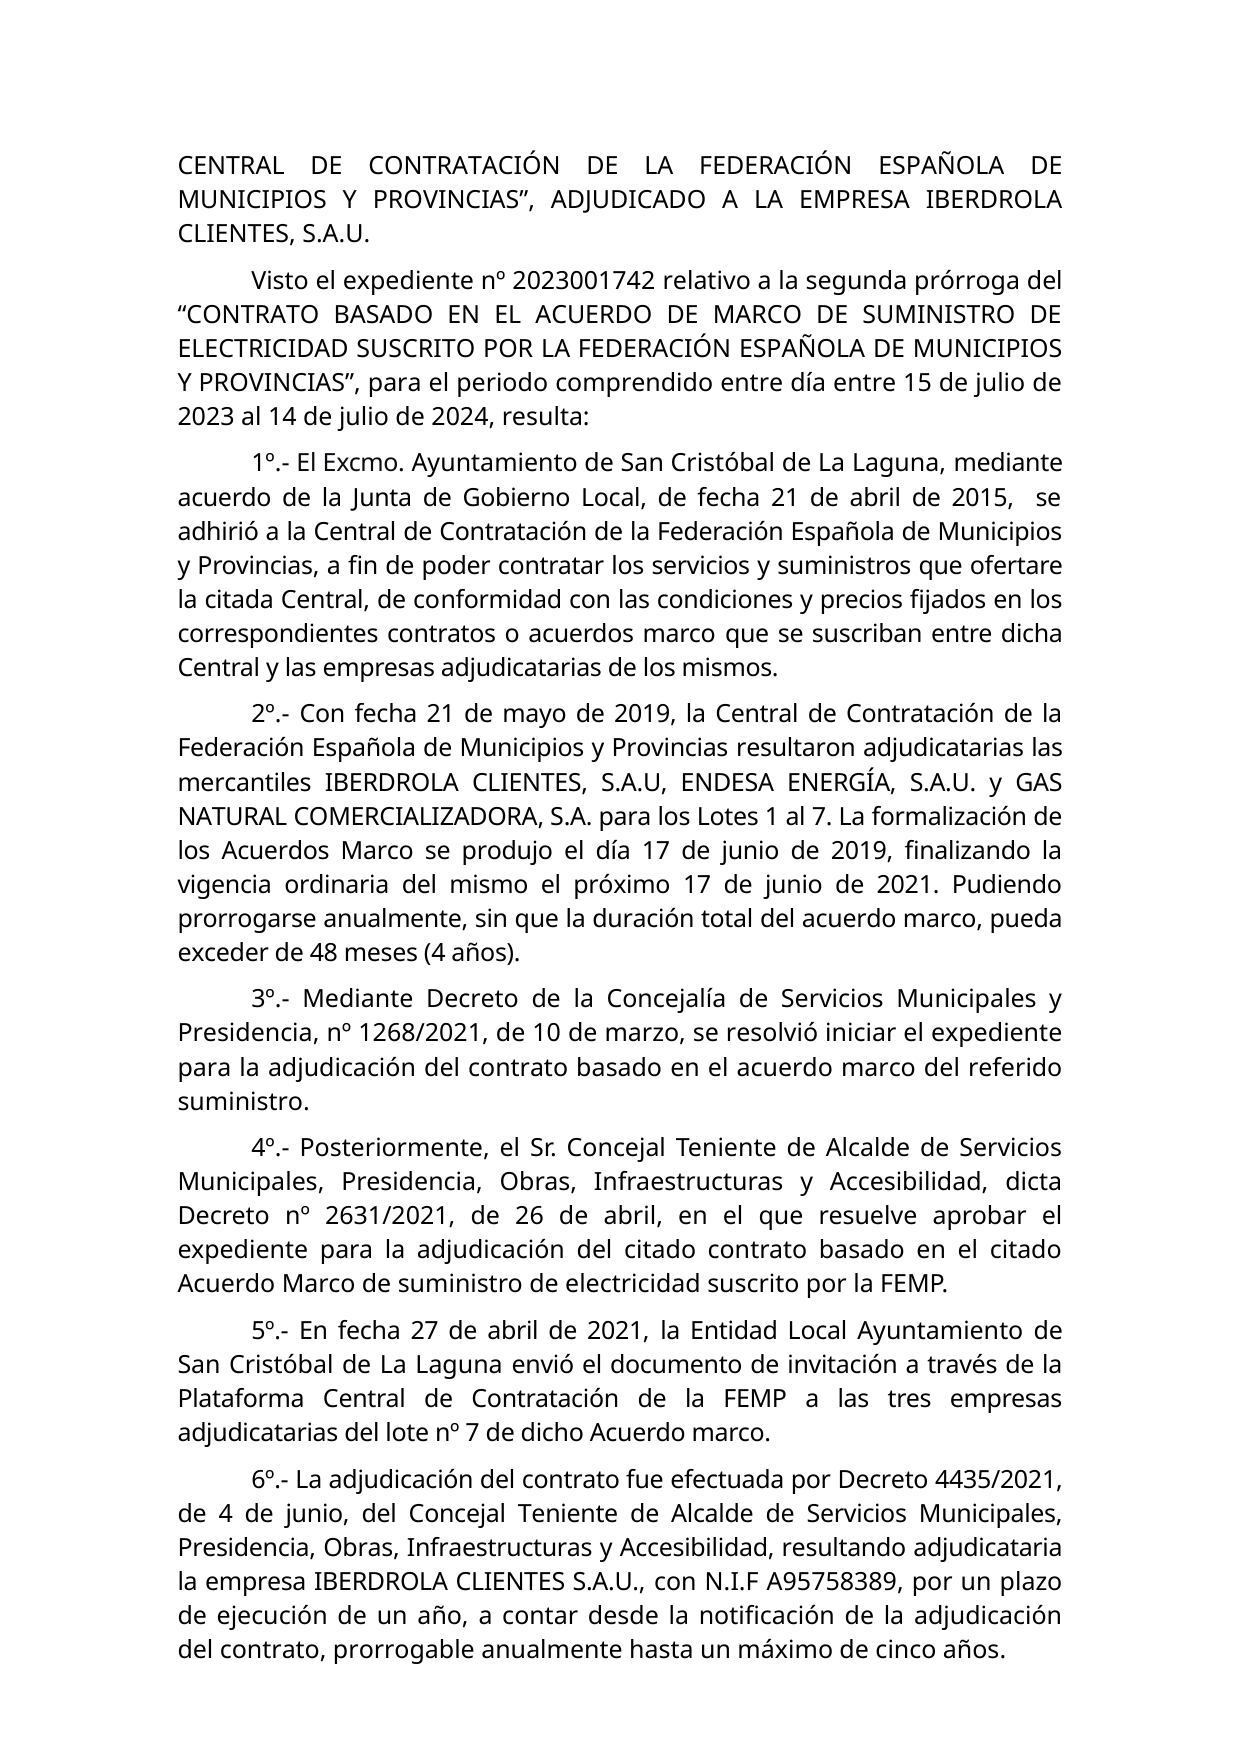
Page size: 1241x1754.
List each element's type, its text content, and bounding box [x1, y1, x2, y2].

text CENTRAL DE CONTRATACIÓN DE LA FEDERACIÓN ESPAÑOLA DE MUNICIPIOS Y PROVINCIAS”, ADJUDICADO A LA EMPRESA IBERDROLA CLIENTES, S.A.U. [177, 148, 1063, 250]
text 1º.- El Excmo. Ayuntamiento de San Cristóbal de La Laguna, mediante acuerdo de la Junta de Gobierno Local, de fecha 21 de abril de 2015, se adhirió a la Central de Contratación de la Federación Española de Municipios y Provincias, a fin de poder contratar los servicios y suministros que ofertare la citada Central, de conformidad con las condiciones y precios fijados en los correspondientes contratos o acuerdos marco que se suscriban entre dicha Central y las empresas adjudicatarias de los mismos. [177, 445, 1063, 683]
text 6º.- La adjudicación del contrato fue efectuada por Decreto 4435/2021, de 4 de junio, del Concejal Teniente de Alcalde de Servicios Municipales, Presidencia, Obras, Infraestructuras y Accesibilidad, resultando adjudicataria la empresa IBERDROLA CLIENTES S.A.U., con N.I.F A95758389, por un plazo de ejecución de un año, a contar desde la notificación de la adjudicación del contrato, prorrogable anualmente hasta un máximo de cinco años. [177, 1461, 1063, 1666]
text 5º.- En fecha 27 de abril de 2021, la Entidad Local Ayuntamiento de San Cristóbal de La Laguna envió el documento de invitación a través de la Plataforma Central de Contratación de la FEMP a las tres empresas adjudicatarias del lote nº 7 de dicho Acuerdo marco. [177, 1313, 1063, 1449]
text Visto el expediente nº 2023001742 relativo a la segunda prórroga del “CONTRATO BASADO EN EL ACUERDO DE MARCO DE SUMINISTRO DE ELECTRICIDAD SUSCRITO POR LA FEDERACIÓN ESPAÑOLA DE MUNICIPIOS Y PROVINCIAS”, para el periodo comprendido entre día entre 15 de julio de 2023 al 14 de julio de 2024, resulta: [177, 262, 1063, 433]
text 3º.- Mediante Decreto de la Concejalía de Servicios Municipales y Presidencia, nº 1268/2021, de 10 de marzo, se resolvió iniciar el expediente para la adjudicación del contrato basado en el acuerdo marco del referido suministro. [177, 981, 1063, 1117]
text 2º.- Con fecha 21 de mayo de 2019, la Central de Contratación de la Federación Española de Municipios y Provincias resultaron adjudicatarias las mercantiles IBERDROLA CLIENTES, S.A.U, ENDESA ENERGÍA, S.A.U. y GAS NATURAL COMERCIALIZADORA, S.A. para los Lotes 1 al 7. La formalización de los Acuerdos Marco se produjo el día 17 de junio de 2019, finalizando la vigencia ordinaria del mismo el próximo 17 de junio de 2021. Pudiendo prorrogarse anualmente, sin que la duración total del acuerdo marco, pueda exceder de 48 meses (4 años). [177, 696, 1063, 968]
text 4º.- Posteriormente, el Sr. Concejal Teniente de Alcalde de Servicios Municipales, Presidencia, Obras, Infraestructuras y Accesibilidad, dicta Decreto nº 2631/2021, de 26 de abril, en el que resuelve aprobar el expediente para la adjudicación del citado contrato basado en el citado Acuerdo Marco de suministro de electricidad suscrito por la FEMP. [177, 1130, 1063, 1300]
